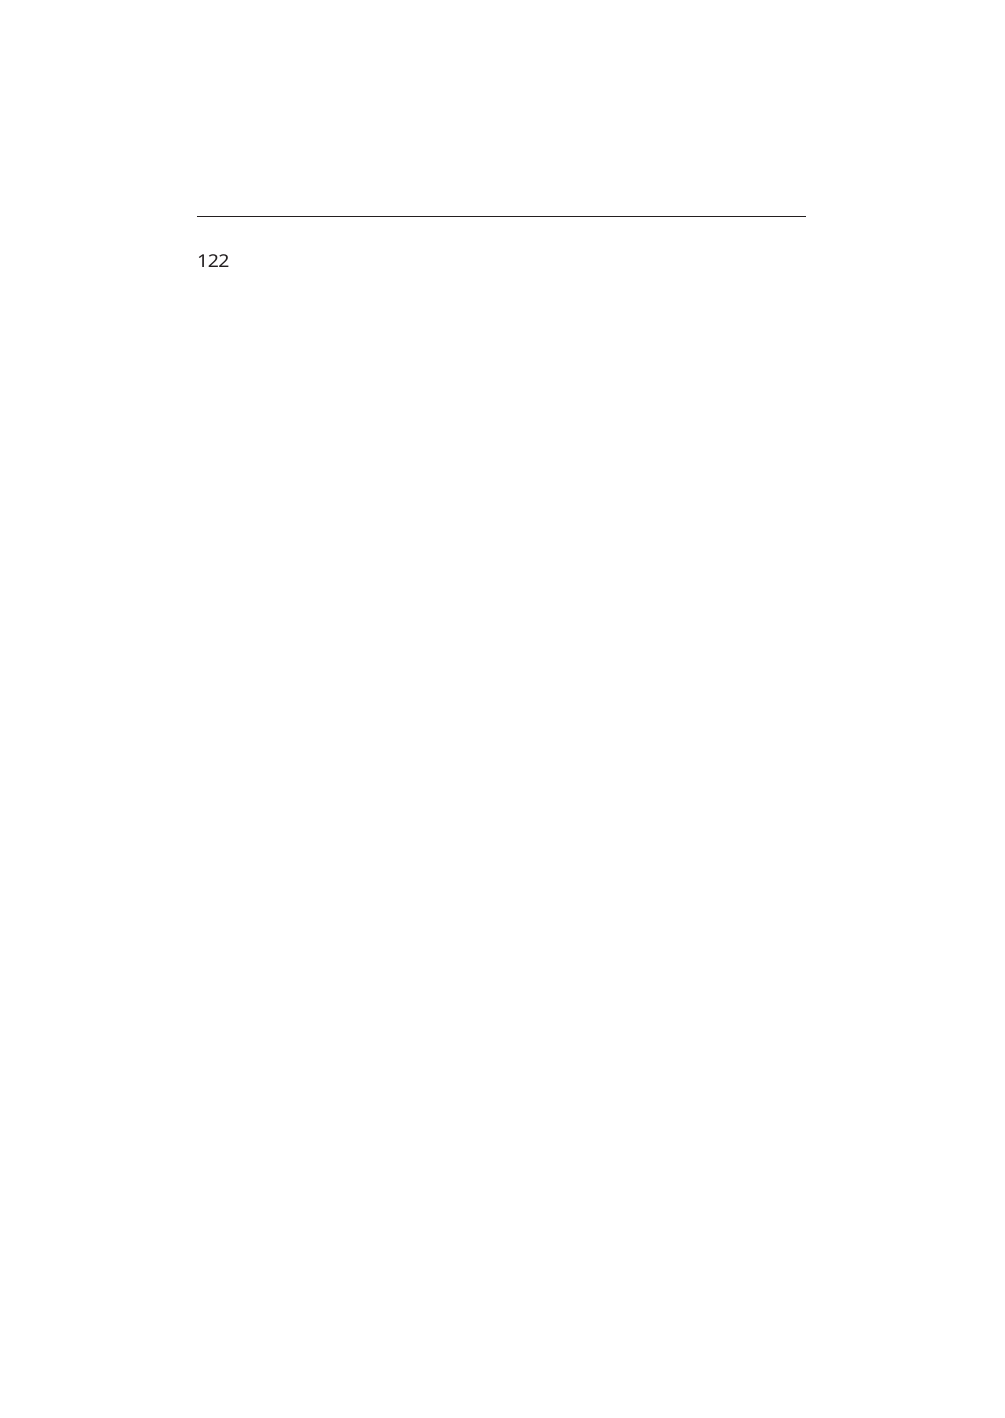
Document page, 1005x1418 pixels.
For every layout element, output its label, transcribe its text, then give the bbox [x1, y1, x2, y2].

text 122 [197, 248, 975, 272]
